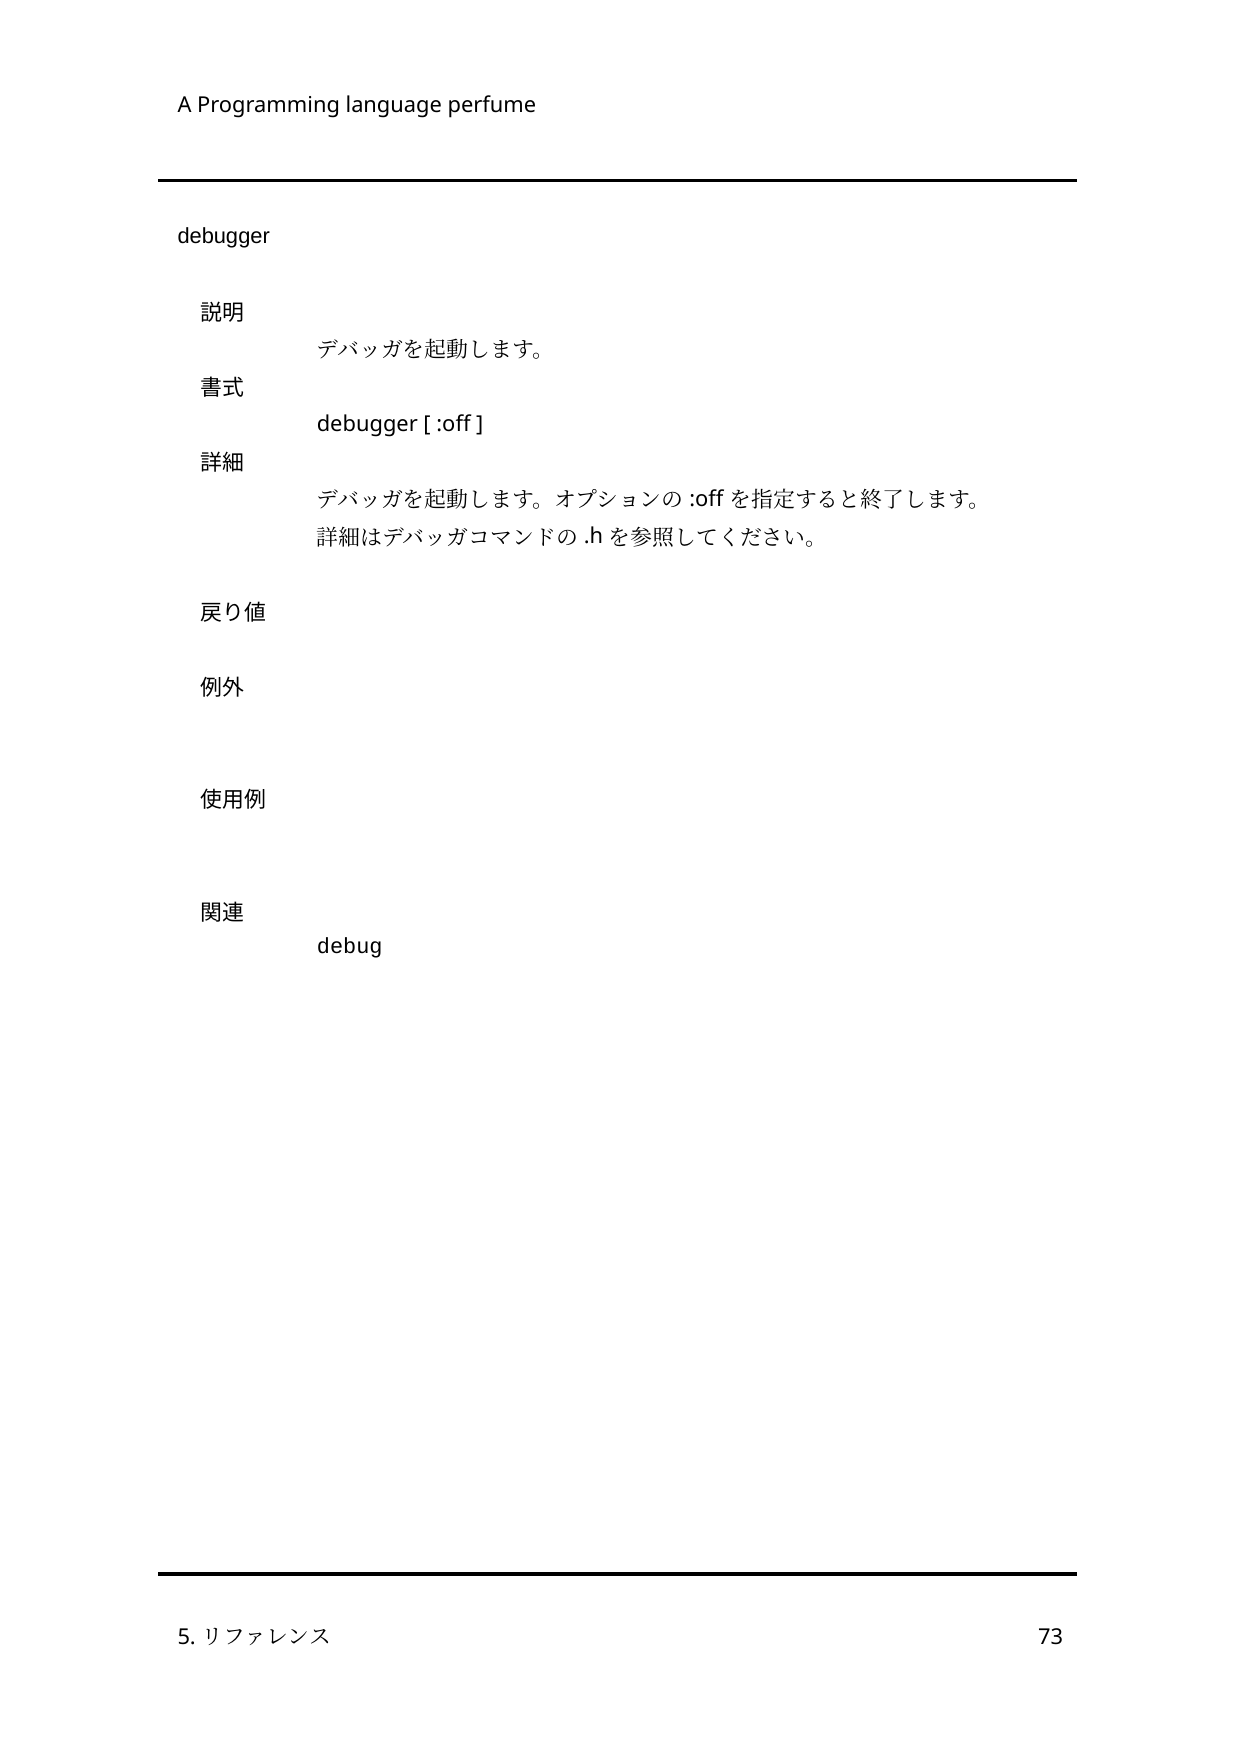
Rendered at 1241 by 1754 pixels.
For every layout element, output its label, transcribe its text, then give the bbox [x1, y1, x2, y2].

table_cell debug [317, 867, 1063, 979]
table_cell [317, 754, 1063, 867]
table_cell 書式 [200, 367, 317, 442]
table_header デバッガを起動します。 [317, 292, 1063, 367]
table_cell 使用例 [200, 754, 317, 867]
table_cell デバッガを起動します。オプションの :off を指定すると終了します。 詳細はデバッガコマンドの .h を参照してください。 [317, 442, 1063, 567]
table_cell 関連 [200, 867, 317, 979]
table_cell 例外 [200, 667, 317, 754]
table_cell 戻り値 [200, 567, 317, 667]
table_cell [317, 567, 1063, 667]
table_cell debugger [ :off ] [317, 367, 1063, 442]
table_cell [317, 667, 1063, 754]
table_header 説明 [200, 292, 317, 367]
subtitle debugger [177, 217, 1063, 254]
table_cell 詳細 [200, 442, 317, 567]
